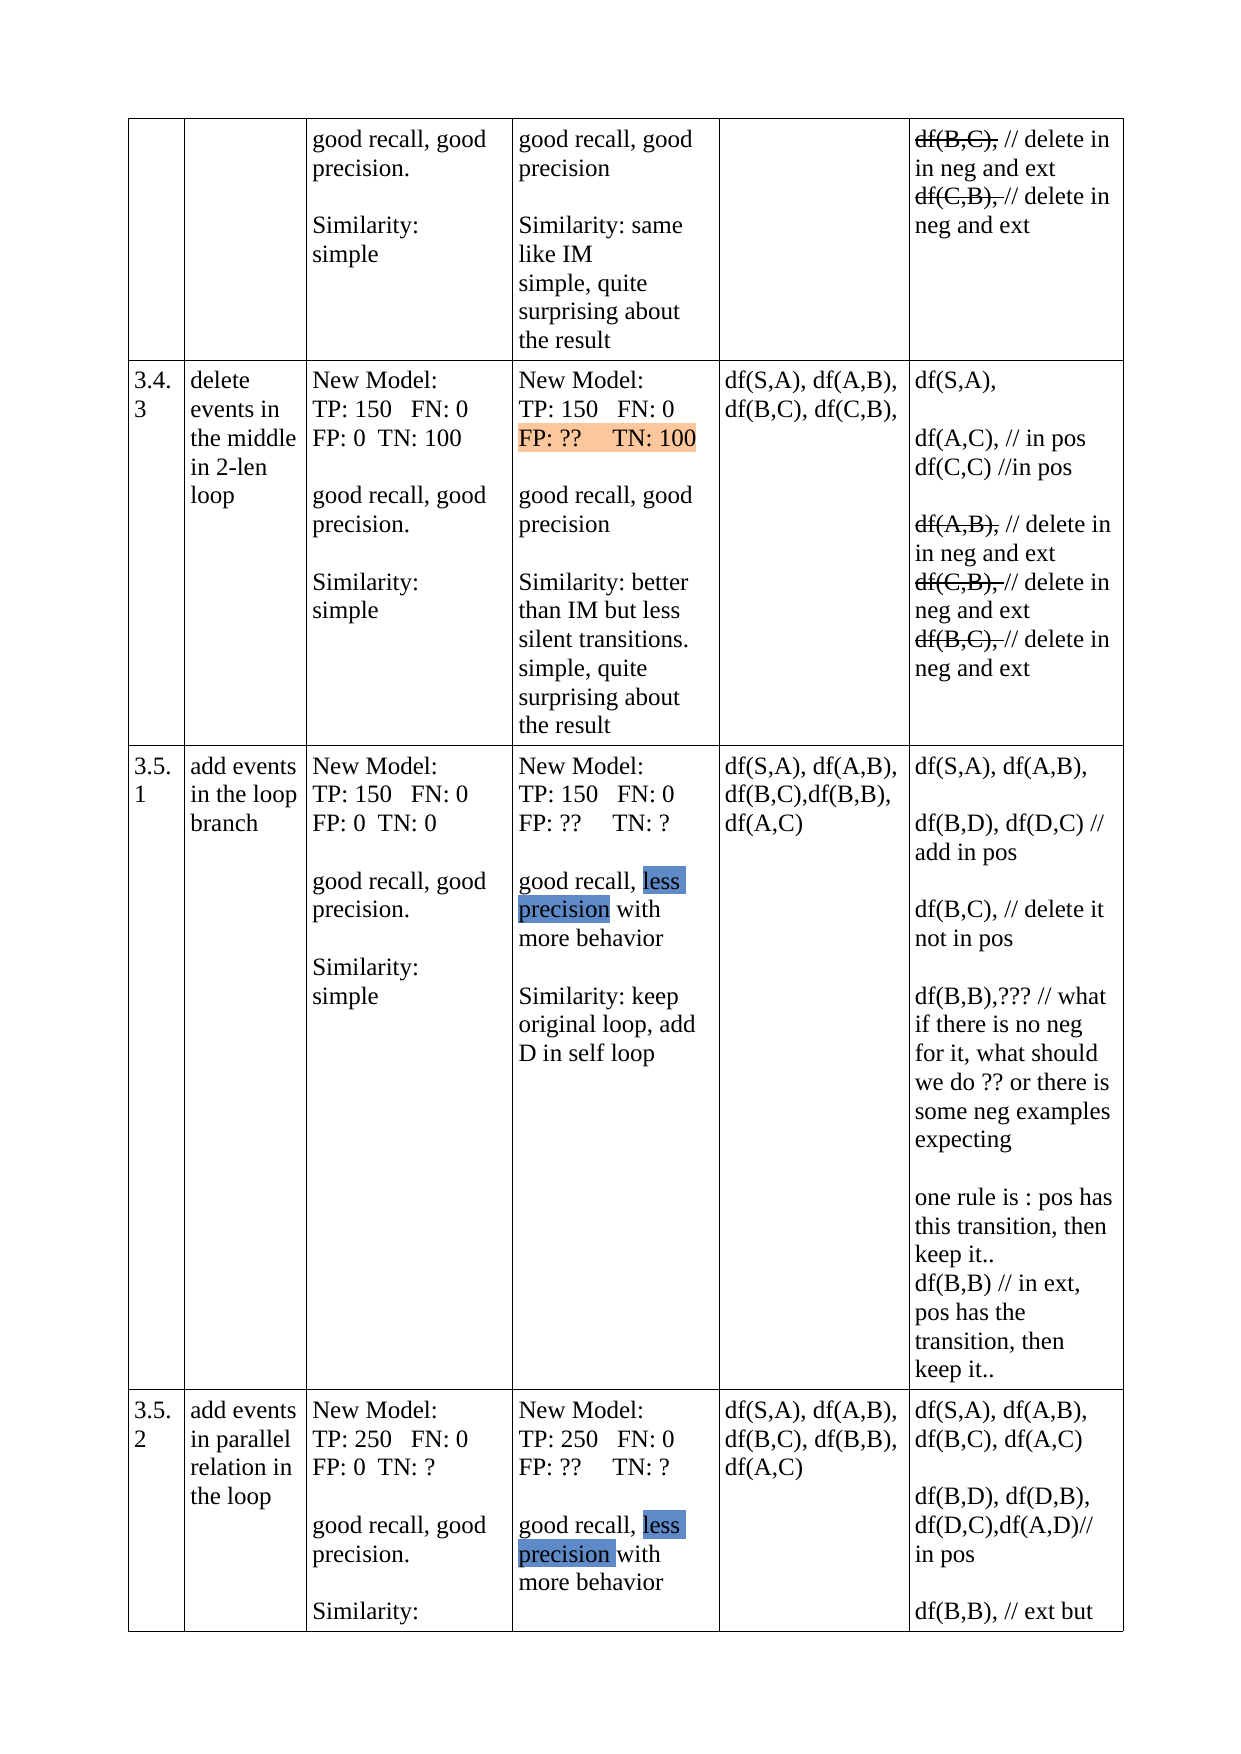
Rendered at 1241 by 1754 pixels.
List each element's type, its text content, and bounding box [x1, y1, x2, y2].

table_cell delete events in the middle in 2-len loop [185, 361, 306, 745]
table_cell df(S,A), df(A,B), df(B,C), df(B,B), df(A,C) [720, 1390, 909, 1631]
table_cell [129, 119, 184, 360]
table_cell add events in parallel relation in the loop [185, 1390, 306, 1631]
table_cell 3.4.3 [129, 361, 184, 745]
table_cell good recall, good precision Similarity: same like IM simple, quite surprising about the result [513, 119, 719, 360]
table_cell New Model: TP: 150 FN: 0 FP: ?? TN: ? good recall, less precision with more behavior Similarity: keep original loop, add D in self loop [513, 746, 719, 1389]
table_cell New Model: TP: 150 FN: 0 FP: 0 TN: 0 good recall, good precision. Similarity: simple [307, 746, 512, 1389]
table_cell df(S,A), df(A,C), // in pos df(C,C) //in pos df(A,B), // delete in in neg and ext df(C,B), // delete in neg and ext df(B,C), // delete in neg and ext [910, 361, 1123, 745]
table_cell df(S,A), df(A,B), df(B,C),df(B,B),df(A,C) [720, 746, 909, 1389]
table_cell df(S,A), df(A,B), df(B,C), df(C,B), [720, 361, 909, 745]
table_cell add events in the loop branch [185, 746, 306, 1389]
table_cell New Model: TP: 150 FN: 0 FP: 0 TN: 100 good recall, good precision. Similarity: simple [307, 361, 512, 745]
table_cell 3.5.1 [129, 746, 184, 1389]
table_cell New Model: TP: 250 FN: 0 FP: ?? TN: ? good recall, less precision with more behavior [513, 1390, 719, 1631]
table_cell [720, 119, 909, 360]
table_cell [185, 119, 306, 360]
table_cell New Model: TP: 250 FN: 0 FP: 0 TN: ? good recall, good precision. Similarity: [307, 1390, 512, 1631]
table_cell df(B,C), // delete in in neg and ext df(C,B), // delete in neg and ext [910, 119, 1123, 360]
table_cell df(S,A), df(A,B), df(B,C), df(A,C) df(B,D), df(D,B), df(D,C),df(A,D)// in pos df(B,B), // ext but [910, 1390, 1123, 1631]
table_cell df(S,A), df(A,B), df(B,D), df(D,C) // add in pos df(B,C), // delete it not in pos df(B,B),??? // what if there is no neg for it, what should we do ?? or there is some neg examples expecting one rule is : pos has this transition, then keep it.. df(B,B) // in ext, pos has the transition, then keep it.. [910, 746, 1123, 1389]
table_cell good recall, good precision. Similarity: simple [307, 119, 512, 360]
table_cell New Model: TP: 150 FN: 0 FP: ?? TN: 100 good recall, good precision Similarity: better than IM but less silent transitions. simple, quite surprising about the result [513, 361, 719, 745]
table_cell 3.5.2 [129, 1390, 184, 1631]
